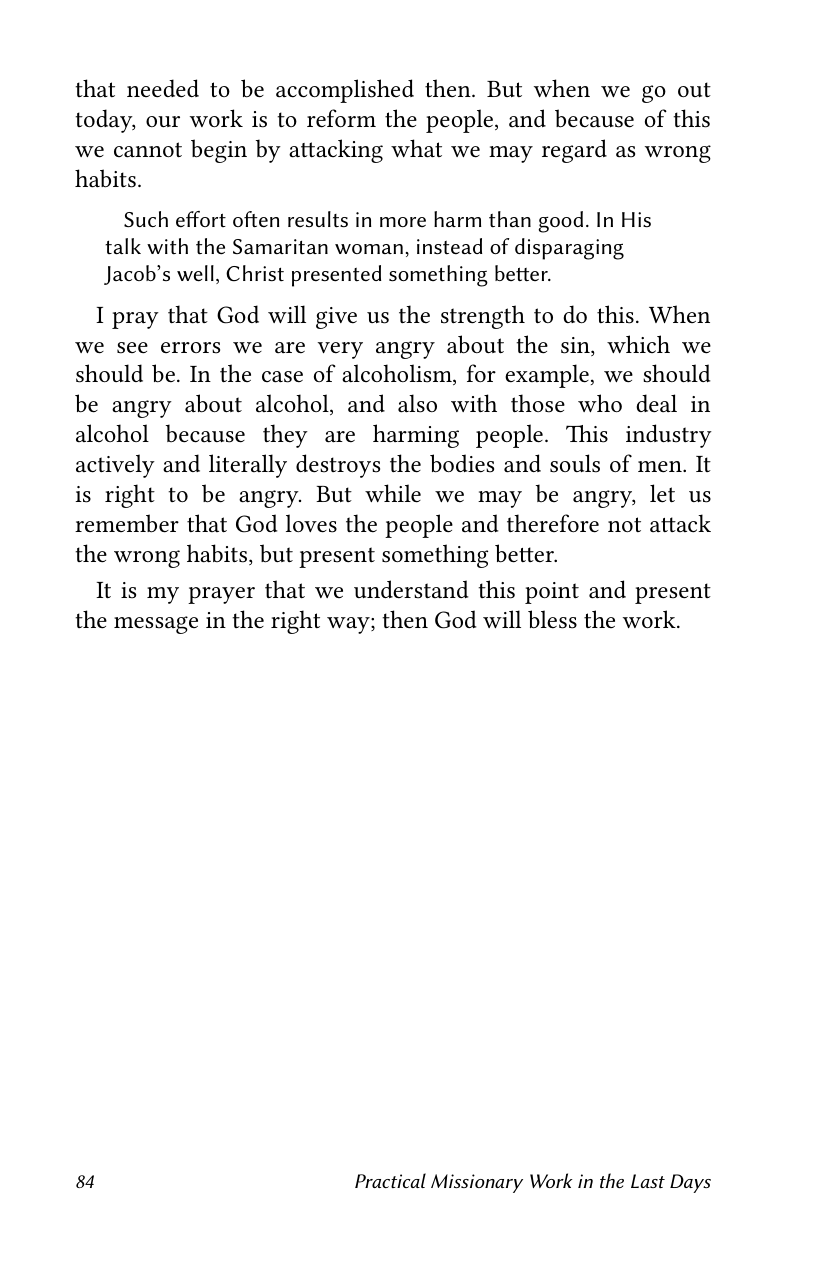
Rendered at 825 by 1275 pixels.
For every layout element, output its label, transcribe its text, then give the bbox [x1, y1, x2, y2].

text Such effort often results in more harm than good. In His talk with the Samaritan woman, instead of disparaging Jacob’s well, Christ presented something better. [105, 207, 682, 287]
text I pray that God will give us the strength to do this. When we see errors we are very angry about the sin, which we should be. In the case of alcoholism, for example, we should be angry about alcohol, and also with those who deal in alcohol because they are harming people. This industry actively and literally destroys the bodies and souls of men. It is right to be angry. But while we may be angry, let us remember that God loves the people and therefore not attack the wrong habits, but present something better. [75, 301, 712, 568]
text that needed to be accomplished then. But when we go out today, our work is to reform the people, and because of this we cannot begin by attacking what we may regard as wrong habits. [75, 75, 712, 193]
text It is my prayer that we understand this point and present the message in the right way; then God will bless the work. [75, 576, 712, 634]
